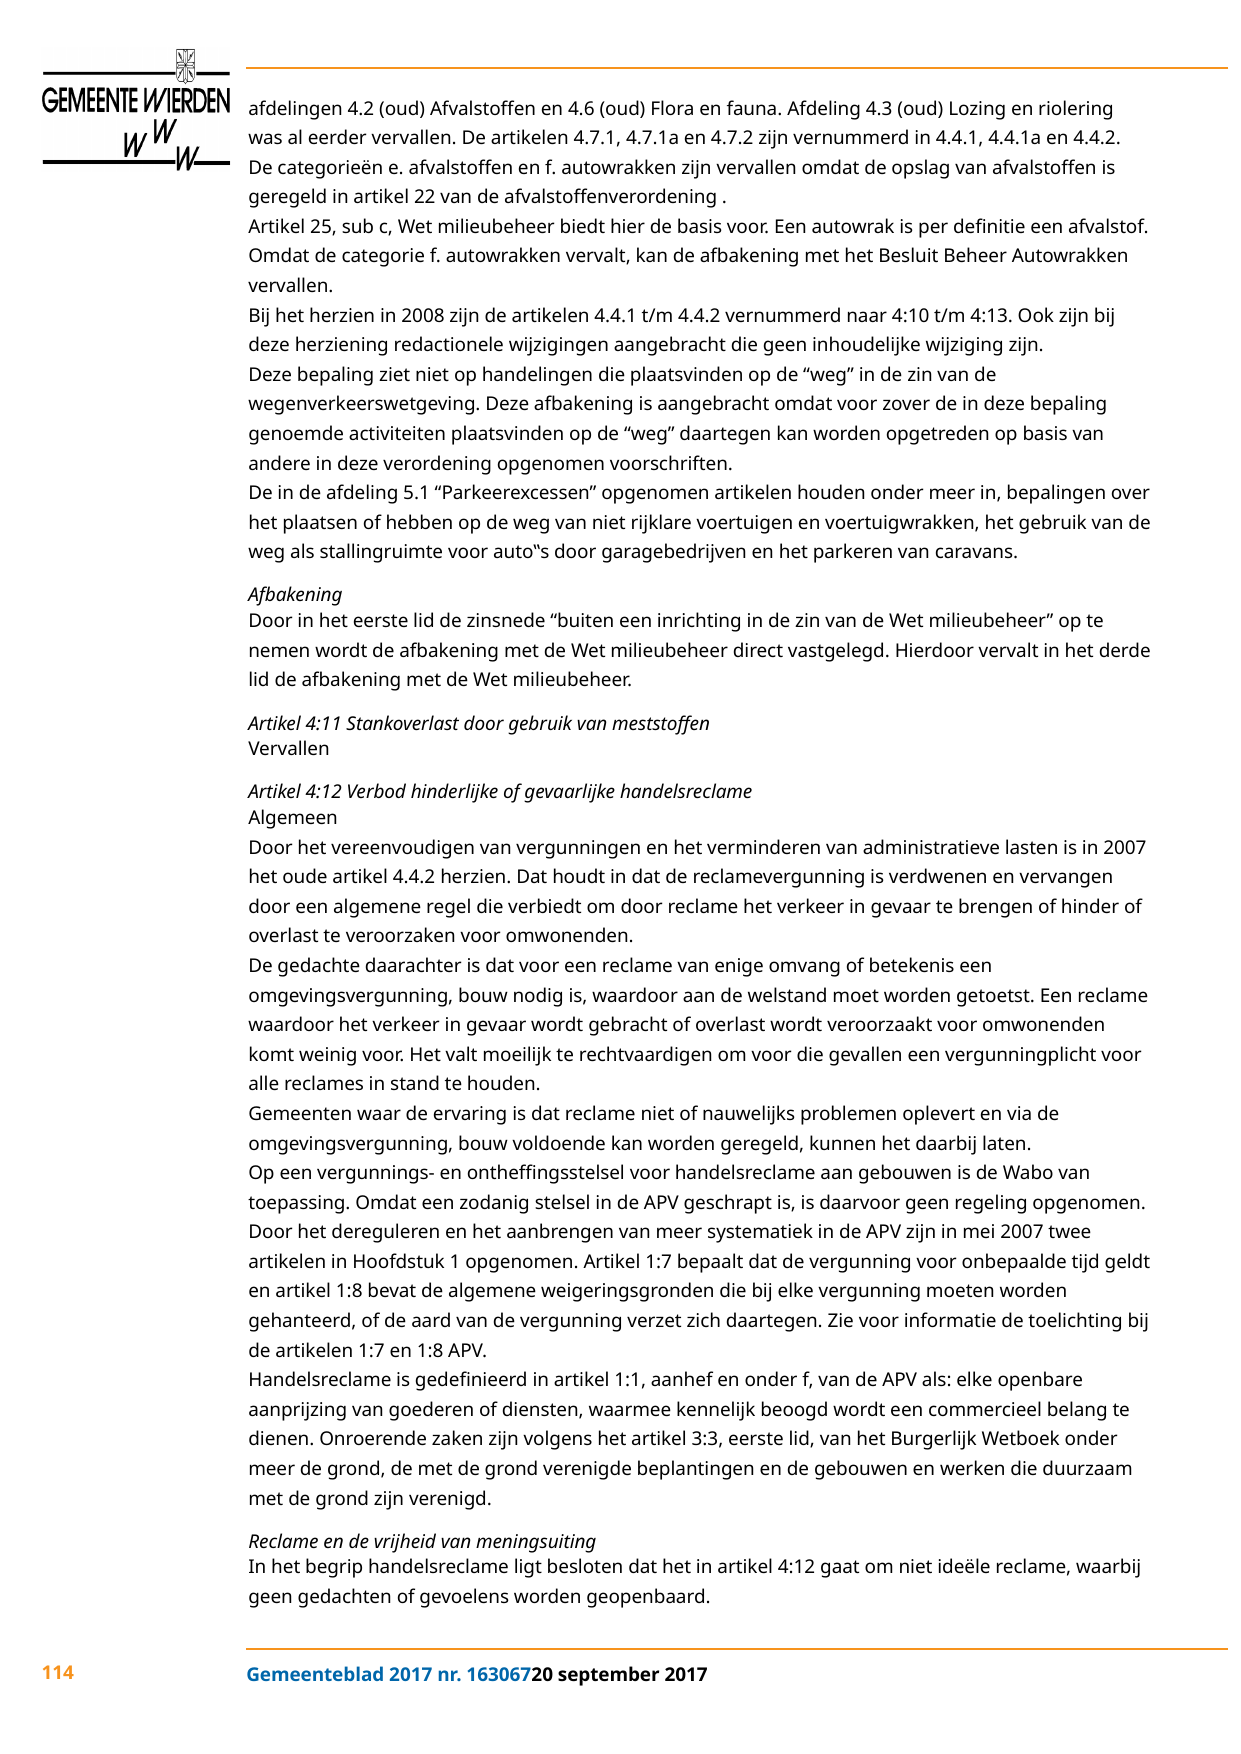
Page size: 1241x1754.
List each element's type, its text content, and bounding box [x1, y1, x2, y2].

picture [41, 47, 231, 172]
text Gemeenten waar de ervaring is dat reclame niet of nauwelijks problemen oplevert en via de omgevingsvergunning, bouw voldoende kan worden geregeld, kunnen het daarbij laten. [248, 1100, 1152, 1155]
text Artikel 4:11 Stankoverlast door gebruik van meststoffen [248, 710, 1152, 735]
text De gedachte daarachter is dat voor een reclame van enige omvang of betekenis een omgevingsvergunning, bouw nodig is, waardoor aan de welstand moet worden getoetst. Een reclame waardoor het verkeer in gevaar wordt gebracht of overlast wordt veroorzaakt voor omwonenden komt weinig voor. Het valt moeilijk te rechtvaardigen om voor die gevallen een vergunningplicht voor alle reclames in stand te houden. [248, 952, 1152, 1096]
text Reclame en de vrijheid van meningsuiting [248, 1528, 1152, 1553]
text Deze bepaling ziet niet op handelingen die plaatsvinden op de “weg” in de zin van de wegenverkeerswetgeving. Deze afbakening is aangebracht omdat voor zover de in deze bepaling genoemde activiteiten plaatsvinden op de “weg” daartegen kan worden opgetreden op basis van andere in deze verordening opgenomen voorschriften. [248, 361, 1152, 476]
text De categorieën e. afvalstoffen en f. autowrakken zijn vervallen omdat de opslag van afvalstoffen is geregeld in artikel 22 van de afvalstoffenverordening . [248, 154, 1152, 209]
text Door het dereguleren en het aanbrengen van meer systematiek in de APV zijn in mei 2007 twee artikelen in Hoofdstuk 1 opgenomen. Artikel 1:7 bepaalt dat de vergunning voor onbepaalde tijd geldt en artikel 1:8 bevat de algemene weigeringsgronden die bij elke vergunning moeten worden gehanteerd, of de aard van de vergunning verzet zich daartegen. Zie voor informatie de toelichting bij de artikelen 1:7 en 1:8 APV. [248, 1218, 1152, 1362]
text De in de afdeling 5.1 “Parkeerexcessen” opgenomen artikelen houden onder meer in, bepalingen over het plaatsen of hebben op de weg van niet rijklare voertuigen en voertuigwrakken, het gebruik van de weg als stallingruimte voor auto‟s door garagebedrijven en het parkeren van caravans. [248, 479, 1152, 564]
text Artikel 25, sub c, Wet milieubeheer biedt hier de basis voor. Een autowrak is per definitie een afvalstof. Omdat de categorie f. autowrakken vervalt, kan de afbakening met het Besluit Beheer Autowrakken vervallen. [248, 213, 1152, 298]
text Op een vergunnings- en ontheffingsstelsel voor handelsreclame aan gebouwen is de Wabo van toepassing. Omdat een zodanig stelsel in de APV geschrapt is, is daarvoor geen regeling opgenomen. [248, 1159, 1152, 1214]
text afdelingen 4.2 (oud) Afvalstoffen en 4.6 (oud) Flora en fauna. Afdeling 4.3 (oud) Lozing en riolering was al eerder vervallen. De artikelen 4.7.1, 4.7.1a en 4.7.2 zijn vernummerd in 4.4.1, 4.4.1a en 4.4.2. [248, 95, 1152, 150]
text Bij het herzien in 2008 zijn de artikelen 4.4.1 t/m 4.4.2 vernummerd naar 4:10 t/m 4:13. Ook zijn bij deze herziening redactionele wijzigingen aangebracht die geen inhoudelijke wijziging zijn. [248, 302, 1152, 357]
text In het begrip handelsreclame ligt besloten dat het in artikel 4:12 gaat om niet ideële reclame, waarbij geen gedachten of gevoelens worden geopenbaard. [248, 1553, 1152, 1609]
text Artikel 4:12 Verbod hinderlijke of gevaarlijke handelsreclame [248, 778, 1152, 804]
text Door in het eerste lid de zinsnede “buiten een inrichting in de zin van de Wet milieubeheer” op te nemen wordt de afbakening met de Wet milieubeheer direct vastgelegd. Hierdoor vervalt in het derde lid de afbakening met de Wet milieubeheer. [248, 607, 1152, 692]
text Handelsreclame is gedefinieerd in artikel 1:1, aanhef en onder f, van de APV als: elke openbare aanprijzing van goederen of diensten, waarmee kennelijk beoogd wordt een commercieel belang te dienen. Onroerende zaken zijn volgens het artikel 3:3, eerste lid, van het Burgerlijk Wetboek onder meer de grond, de met de grond verenigde beplantingen en de gebouwen en werken die duurzaam met de grond zijn verenigd. [248, 1366, 1152, 1510]
text Door het vereenvoudigen van vergunningen en het verminderen van administratieve lasten is in 2007 het oude artikel 4.4.2 herzien. Dat houdt in dat de reclamevergunning is verdwenen en vervangen door een algemene regel die verbiedt om door reclame het verkeer in gevaar te brengen of hinder of overlast te veroorzaken voor omwonenden. [248, 834, 1152, 948]
text Algemeen [248, 804, 1152, 830]
text Afbakening [248, 582, 1152, 607]
text Vervallen [248, 735, 1152, 761]
